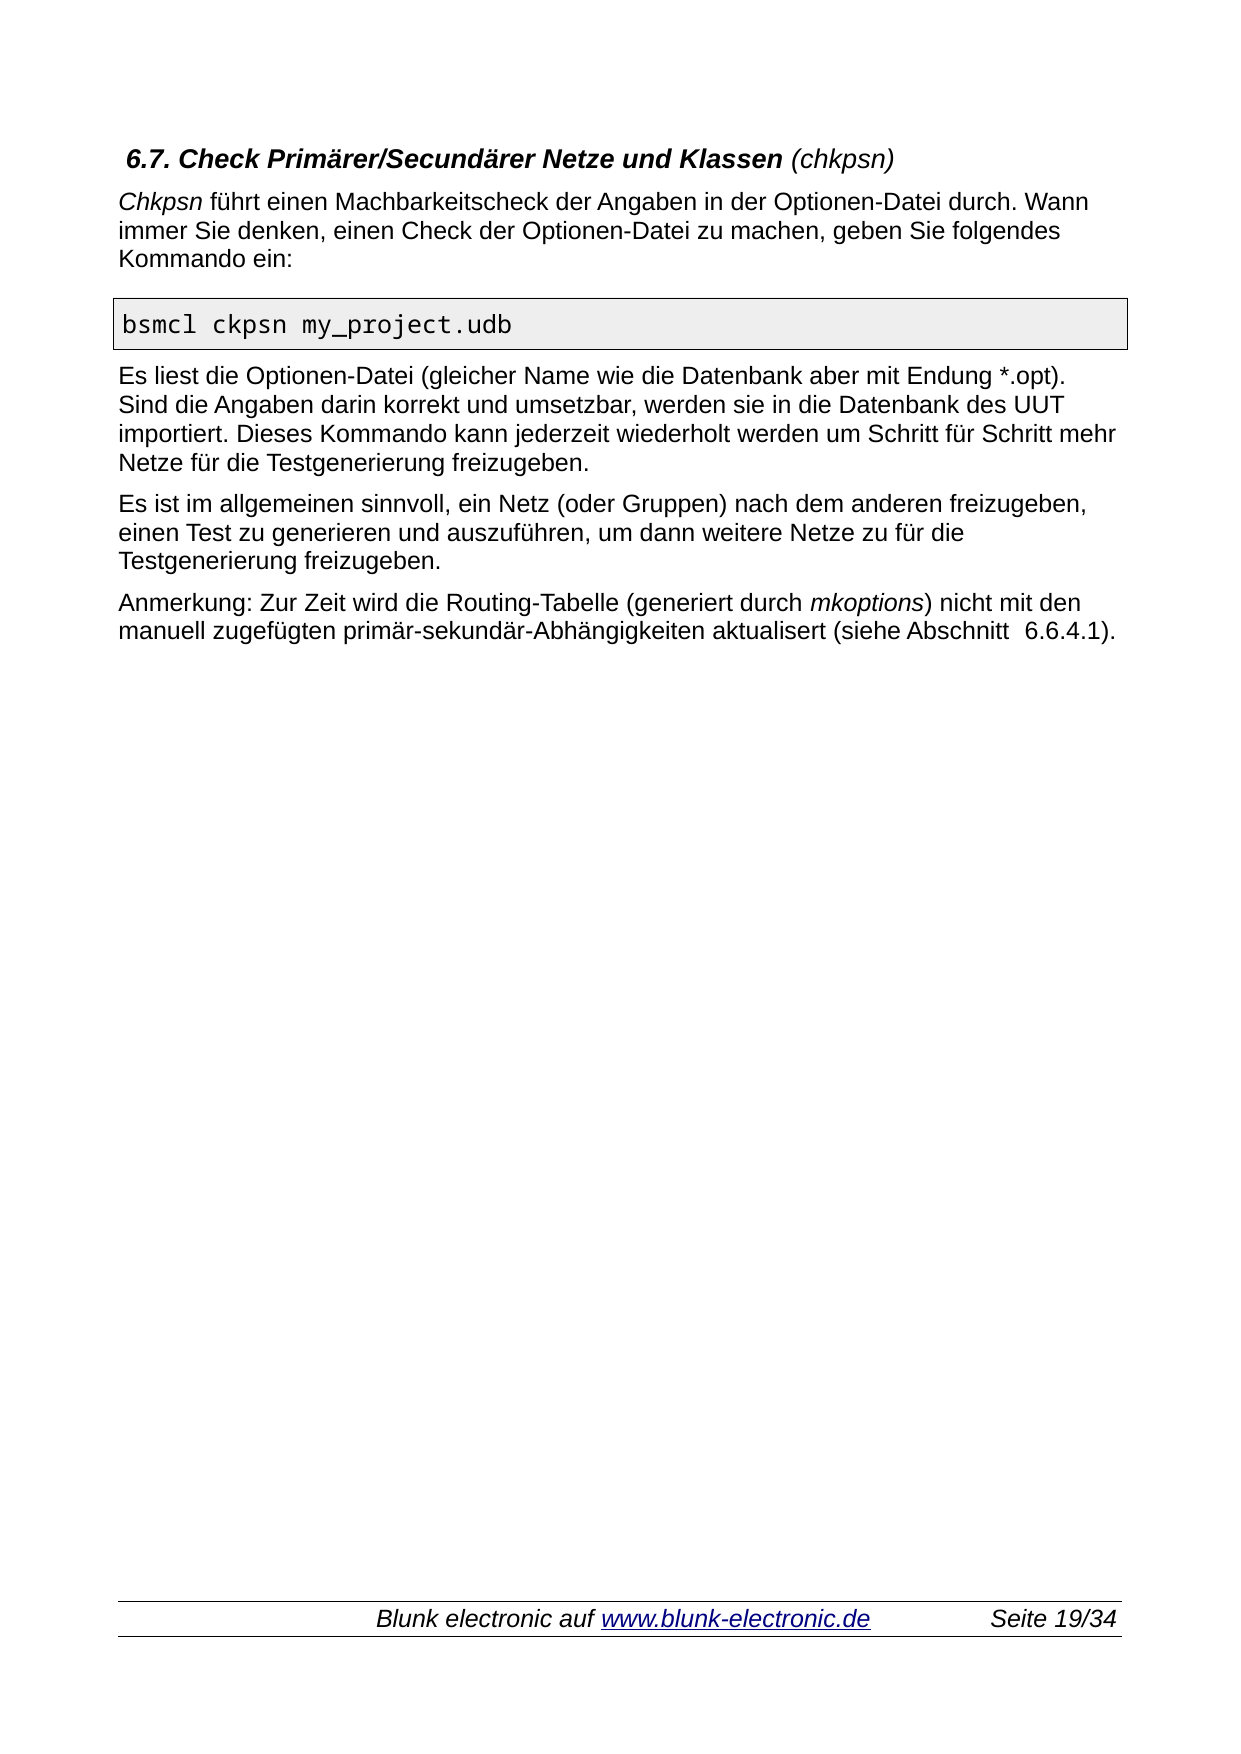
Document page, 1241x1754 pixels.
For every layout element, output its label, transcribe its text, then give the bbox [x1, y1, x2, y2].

text Anmerkung: Zur Zeit wird die Routing-Tabelle (generiert durch mkoptions) nicht mit den manuell zugefügten primär-sekundär-Abhängigkeiten aktualisert (siehe Abschnitt 6.6.4.1). [118, 588, 1122, 645]
text Es ist im allgemeinen sinnvoll, ein Netz (oder Gruppen) nach dem anderen freizugeben, einen Test zu generieren und auszuführen, um dann weitere Netze zu für die Testgenerierung freizugeben. [118, 489, 1122, 575]
subtitle Check Primärer/Secundärer Netze und Klassen (chkpsn) [118, 143, 1122, 174]
text Chkpsn führt einen Machbarkeitscheck der Angaben in der Optionen-Datei durch. Wann immer Sie denken, einen Check der Optionen-Datei zu machen, geben Sie folgendes Kommando ein: [118, 187, 1122, 273]
text Es liest die Optionen-Datei (gleicher Name wie die Datenbank aber mit Endung *.opt). Sind die Angaben darin korrekt und umsetzbar, werden sie in die Datenbank des UUT importiert. Dieses Kommando kann jederzeit wiederholt werden um Schritt für Schritt mehr Netze für die Testgenerierung freizugeben. [118, 350, 1122, 476]
text [118, 286, 1122, 297]
text bsmcl ckpsn my_project.udb [122, 306, 1118, 341]
